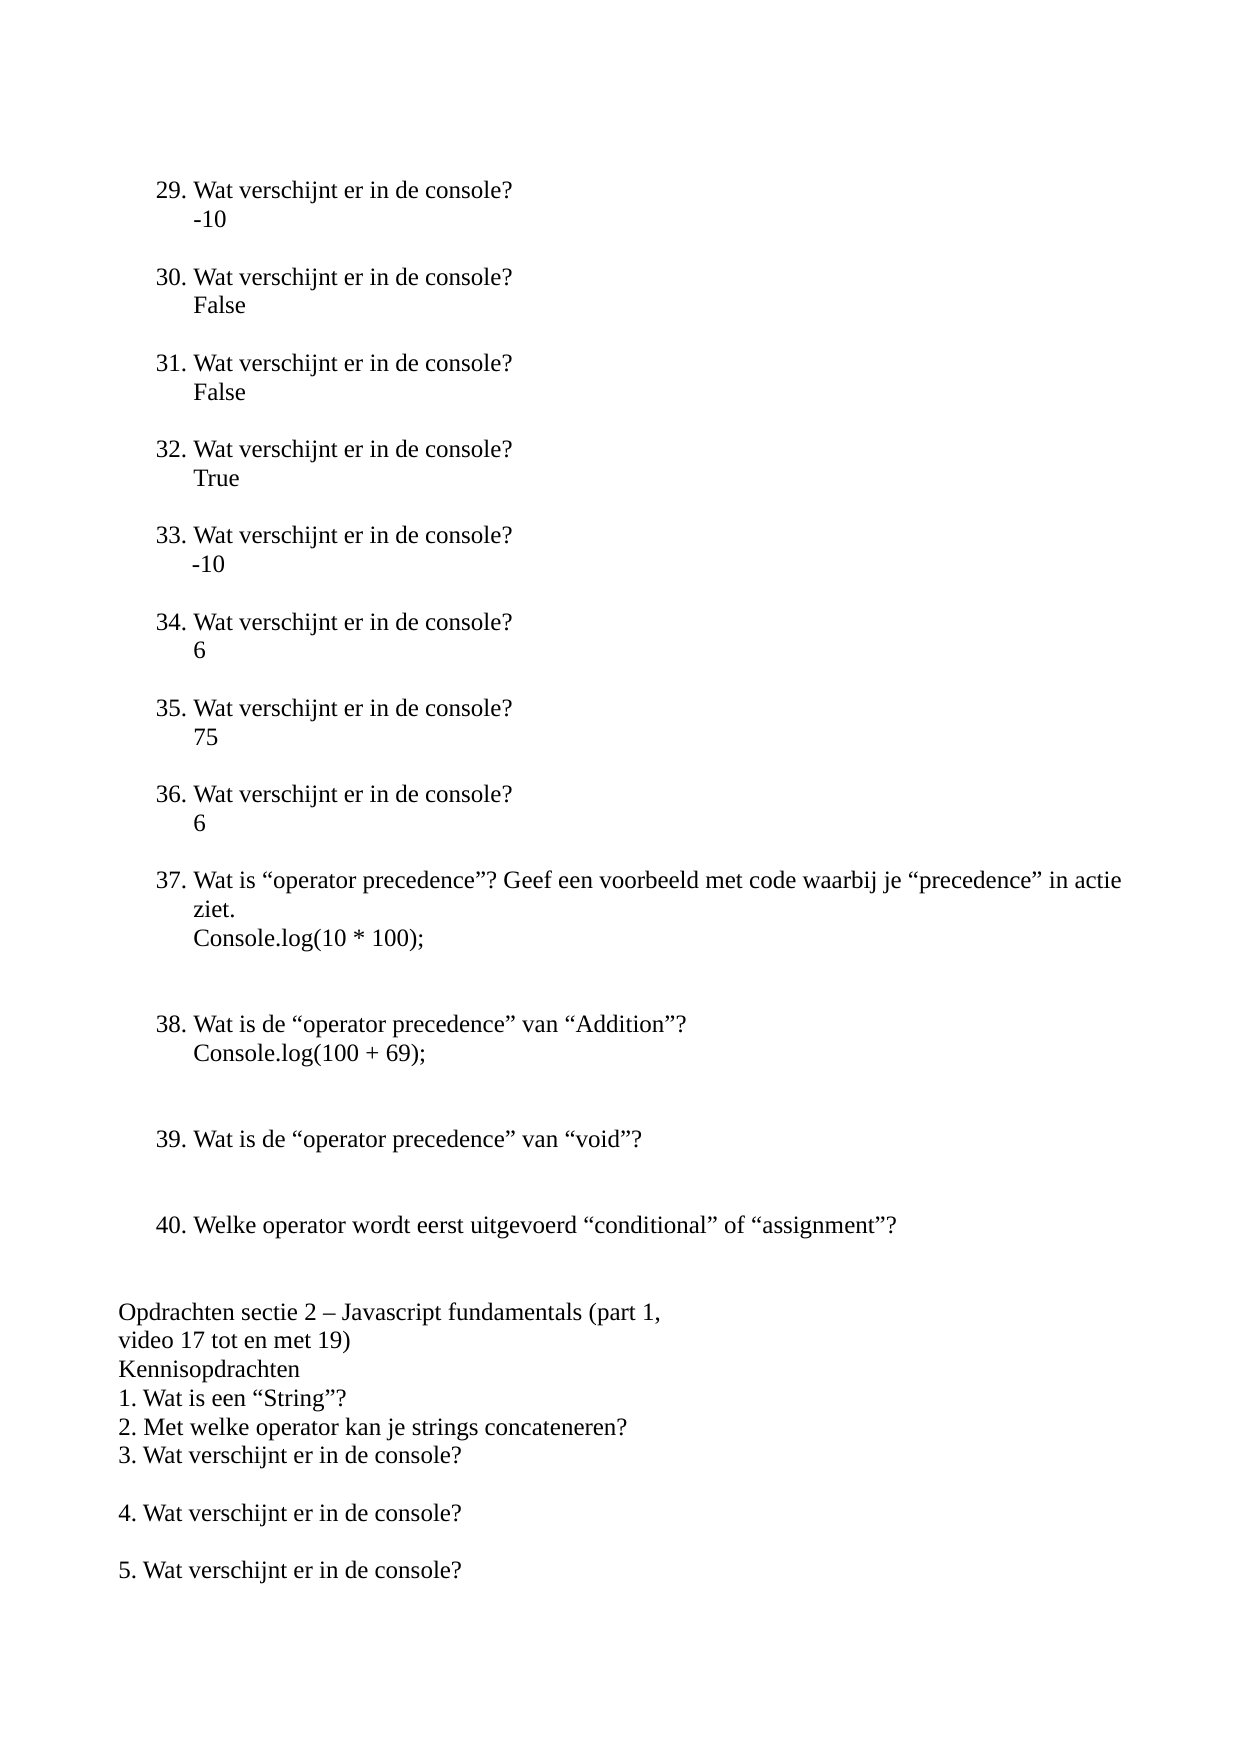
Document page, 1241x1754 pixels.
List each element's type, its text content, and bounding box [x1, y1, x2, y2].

list Wat verschijnt er in de console? [156, 262, 1122, 291]
list Welke operator wordt eerst uitgevoerd “conditional” of “assignment”? [156, 1211, 1122, 1239]
text -10 [118, 549, 1122, 578]
list Console.log(10 * 100); [156, 923, 1122, 952]
list Wat verschijnt er in de console? [156, 176, 1122, 204]
text 1. Wat is een “String”? [118, 1383, 1122, 1412]
list 6 [156, 808, 1122, 837]
text 5. Wat verschijnt er in de console? [118, 1556, 1122, 1584]
text 3. Wat verschijnt er in de console? [118, 1441, 1122, 1469]
text 4. Wat verschijnt er in de console? [118, 1498, 1122, 1527]
list Wat is de “operator precedence” van “Addition”? [156, 1009, 1122, 1038]
list 6 [156, 636, 1122, 664]
text 2. Met welke operator kan je strings concateneren? [118, 1412, 1122, 1441]
list Wat verschijnt er in de console? [156, 693, 1122, 722]
list False [156, 377, 1122, 406]
list Wat verschijnt er in de console? [156, 521, 1122, 549]
text Opdrachten sectie 2 – Javascript fundamentals (part 1, [118, 1297, 1122, 1326]
list True [156, 463, 1122, 492]
list Wat verschijnt er in de console? [156, 434, 1122, 463]
list False [156, 291, 1122, 319]
text video 17 tot en met 19) [118, 1326, 1122, 1354]
list 75 [156, 722, 1122, 751]
list Wat verschijnt er in de console? [156, 779, 1122, 808]
list Wat verschijnt er in de console? [156, 607, 1122, 636]
list Wat is “operator precedence”? Geef een voorbeeld met code waarbij je “precedence” in actie ziet. [156, 866, 1122, 923]
text Kennisopdrachten [118, 1354, 1122, 1383]
list Console.log(100 + 69); [156, 1038, 1122, 1067]
list Wat is de “operator precedence” van “void”? [156, 1124, 1122, 1153]
list -10 [156, 204, 1122, 233]
list Wat verschijnt er in de console? [156, 348, 1122, 377]
